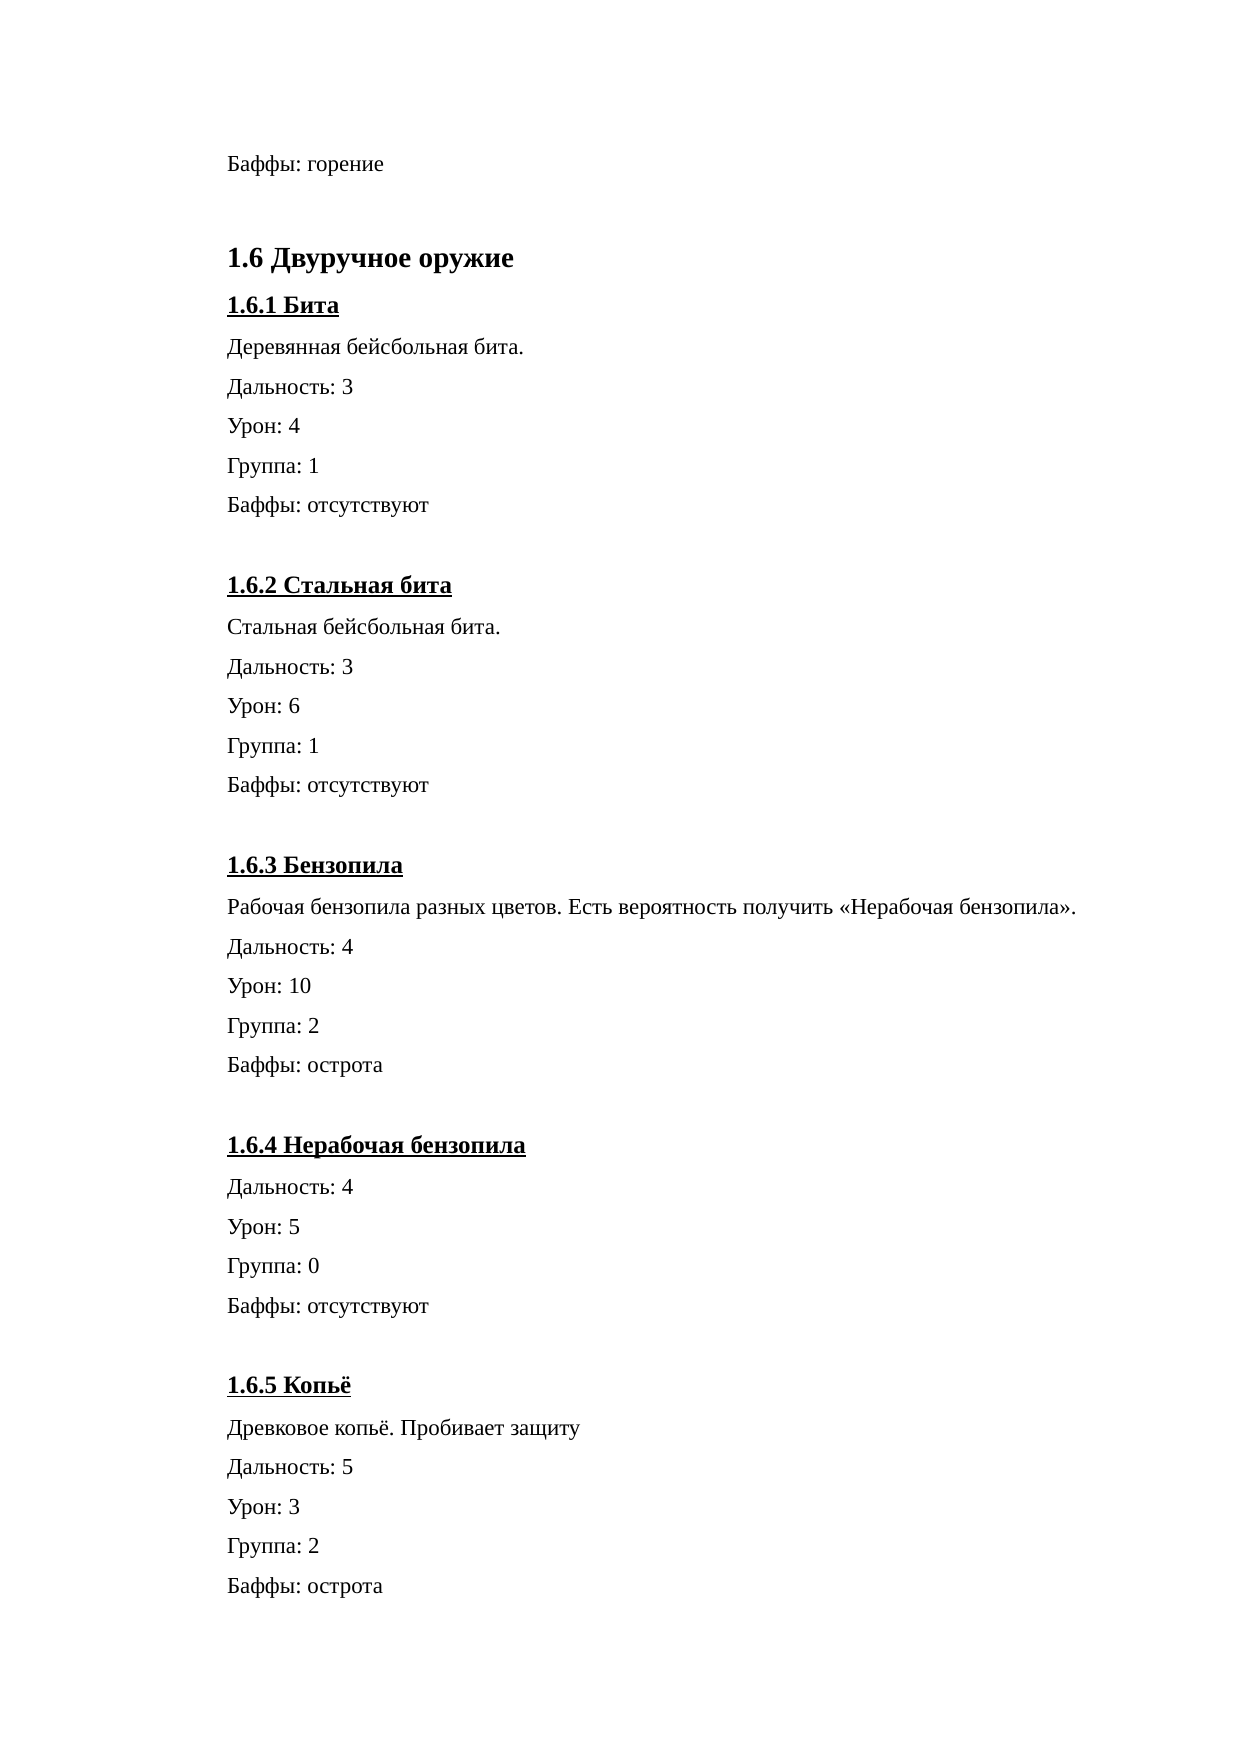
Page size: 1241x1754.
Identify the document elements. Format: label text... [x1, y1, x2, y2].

text Баффы: отсутствуют [150, 491, 1090, 517]
text Деревянная бейсбольная бита. [150, 333, 1090, 359]
text 1.6.3 Бензопила [150, 850, 1090, 879]
text Дальность: 3 [150, 373, 1090, 399]
text Дальность: 5 [150, 1453, 1090, 1479]
text Урон: 5 [150, 1213, 1090, 1239]
text 1.6.2 Стальная бита [150, 570, 1090, 599]
text Баффы: отсутствуют [150, 1292, 1090, 1318]
text Группа: 1 [150, 452, 1090, 478]
text Баффы: острота [150, 1051, 1090, 1077]
text Дальность: 3 [150, 653, 1090, 679]
text 1.6 Двуручное оружие [150, 240, 1090, 273]
text Урон: 3 [150, 1493, 1090, 1519]
text Баффы: отсутствуют [150, 771, 1090, 797]
text 1.6.4 Нерабочая бензопила [150, 1130, 1090, 1159]
text Группа: 2 [150, 1012, 1090, 1038]
text Баффы: горение [150, 150, 1090, 176]
text 1.6.1 Бита [150, 290, 1090, 319]
text Баффы: острота [150, 1572, 1090, 1598]
text Дальность: 4 [150, 1173, 1090, 1199]
text Дальность: 4 [150, 933, 1090, 959]
text Урон: 6 [150, 692, 1090, 718]
text Группа: 2 [150, 1532, 1090, 1558]
text Урон: 4 [150, 412, 1090, 438]
text Группа: 0 [150, 1252, 1090, 1278]
text Группа: 1 [150, 732, 1090, 758]
text 1.6.5 Копьё [150, 1371, 1090, 1399]
text Древковое копьё. Пробивает защиту [150, 1414, 1090, 1440]
text Стальная бейсбольная бита. [150, 613, 1090, 639]
text Рабочая бензопила разных цветов. Есть вероятность получить «Нерабочая бензопила». [150, 893, 1090, 919]
text Урон: 10 [150, 972, 1090, 998]
